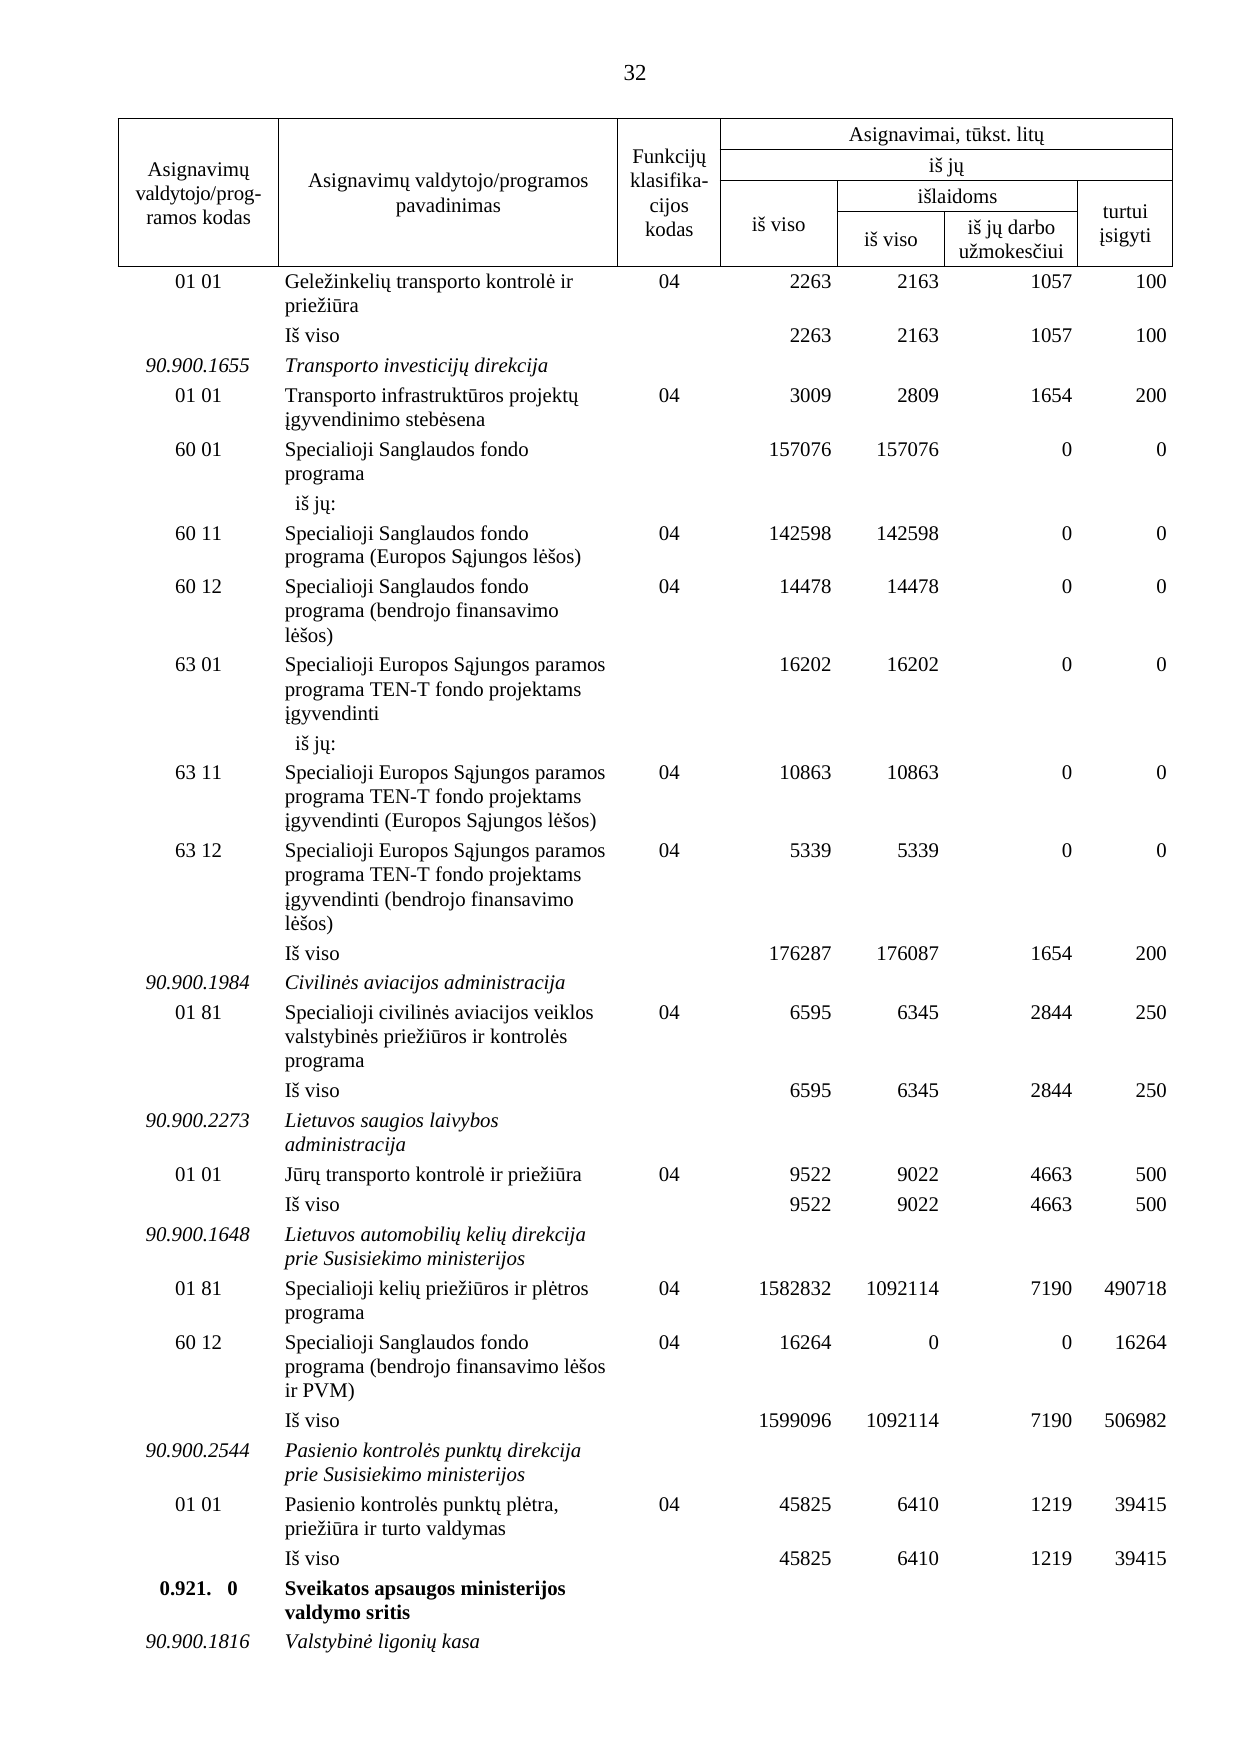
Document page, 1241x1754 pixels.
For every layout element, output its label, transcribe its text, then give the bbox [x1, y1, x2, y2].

table_cell [945, 1105, 1078, 1159]
table_cell 10863 [720, 758, 837, 835]
table_cell [837, 1627, 944, 1656]
table_cell 01 01 [118, 1489, 278, 1543]
table_cell 0 [945, 650, 1078, 727]
table_cell [618, 1573, 720, 1627]
table_cell 0 [1078, 571, 1172, 649]
table_cell išlaidoms [838, 181, 1077, 211]
table_cell [720, 488, 837, 517]
table_cell 0 [837, 1327, 944, 1405]
table_cell [720, 350, 837, 380]
table_cell 2163 [837, 267, 944, 320]
table_cell 0 [945, 758, 1078, 835]
table_cell [720, 1627, 837, 1656]
table_cell 60 11 [118, 518, 278, 571]
table_cell 16264 [720, 1327, 837, 1405]
table_cell Transporto investicijų direkcija [279, 350, 618, 380]
table_cell Civilinės aviacijos administracija [279, 968, 618, 997]
table_cell 6410 [837, 1489, 944, 1543]
table_cell [945, 1219, 1078, 1273]
table_cell [945, 1435, 1078, 1489]
table_cell [118, 488, 278, 517]
table_cell 2809 [837, 380, 944, 434]
table_cell 0 [945, 835, 1078, 937]
table_cell Specialioji Sanglaudos fondo programa (Europos Sąjungos lėšos) [279, 518, 618, 571]
table_cell 60 12 [118, 1327, 278, 1405]
table_cell 100 [1078, 320, 1172, 350]
table_header Asignavimų valdytojo/prog-ramos kodas [119, 119, 278, 266]
table_cell 01 01 [118, 1159, 278, 1189]
table_cell 01 81 [118, 1273, 278, 1327]
table_cell Valstybinė ligonių kasa [279, 1627, 618, 1656]
table_cell 14478 [837, 571, 944, 649]
table_cell Specialioji Europos Sąjungos paramos programa TEN-T fondo projektams įgyvendinti [279, 650, 618, 727]
table_cell 04 [618, 1489, 720, 1543]
table_cell Specialioji Europos Sąjungos paramos programa TEN-T fondo projektams įgyvendinti (Europos Sąjungos lėšos) [279, 758, 618, 835]
table_cell 1654 [945, 938, 1078, 967]
table_cell [118, 1189, 278, 1219]
table_cell [837, 728, 944, 757]
table_cell 6345 [837, 1075, 944, 1105]
table_cell Iš viso [279, 320, 618, 350]
table_cell [945, 728, 1078, 757]
table_cell [837, 488, 944, 517]
table_cell 250 [1078, 997, 1172, 1075]
table_cell [618, 1075, 720, 1105]
table_cell Geležinkelių transporto kontrolė ir priežiūra [279, 267, 618, 320]
table_cell 0 [945, 434, 1078, 488]
table_cell 1582832 [720, 1273, 837, 1327]
table_cell [618, 728, 720, 757]
table_cell 04 [618, 1273, 720, 1327]
table_cell Specialioji Sanglaudos fondo programa (bendrojo finansavimo lėšos) [279, 571, 618, 649]
table_cell 63 12 [118, 835, 278, 937]
table_cell Iš viso [279, 1543, 618, 1573]
table_cell [618, 1105, 720, 1159]
table_cell 63 11 [118, 758, 278, 835]
table_cell 2163 [837, 320, 944, 350]
table_cell [118, 320, 278, 350]
table_cell [1078, 1627, 1172, 1656]
table_cell iš viso [721, 181, 837, 266]
table_cell Iš viso [279, 938, 618, 967]
table_cell 0 [945, 1327, 1078, 1405]
table_cell iš jų: [279, 488, 618, 517]
table_header Asignavimų valdytojo/programos pavadinimas [279, 119, 617, 266]
table_cell 90.900.1648 [118, 1219, 278, 1273]
table_cell 176087 [837, 938, 944, 967]
table_cell 16202 [837, 650, 944, 727]
table_cell 39415 [1078, 1543, 1172, 1573]
table_cell [837, 968, 944, 997]
table_cell 0 [1078, 518, 1172, 571]
table_cell 04 [618, 1327, 720, 1405]
table_cell [118, 1405, 278, 1435]
table_cell 3009 [720, 380, 837, 434]
table_cell 5339 [720, 835, 837, 937]
table_cell 04 [618, 758, 720, 835]
table_cell 9522 [720, 1189, 837, 1219]
table_cell 04 [618, 518, 720, 571]
table_cell [720, 728, 837, 757]
table_cell iš jų: [279, 728, 618, 757]
table_cell 9522 [720, 1159, 837, 1189]
table_cell Pasienio kontrolės punktų plėtra, priežiūra ir turto valdymas [279, 1489, 618, 1543]
table_cell Transporto infrastruktūros projektų įgyvendinimo stebėsena [279, 380, 618, 434]
table_cell 60 12 [118, 571, 278, 649]
table_cell [618, 350, 720, 380]
table_cell [618, 650, 720, 727]
table_cell [618, 434, 720, 488]
table_cell Jūrų transporto kontrolė ir priežiūra [279, 1159, 618, 1189]
table_cell [945, 1573, 1078, 1627]
table_cell 0.921. 0 [118, 1573, 278, 1627]
table_header Funkcijų klasifika-cijos kodas [618, 119, 720, 266]
table_cell 490718 [1078, 1273, 1172, 1327]
table_cell [837, 1435, 944, 1489]
table_cell 1057 [945, 320, 1078, 350]
table_cell [618, 1219, 720, 1273]
table_cell [118, 938, 278, 967]
table_cell 4663 [945, 1159, 1078, 1189]
table_cell 0 [945, 518, 1078, 571]
table_cell Specialioji Sanglaudos fondo programa (bendrojo finansavimo lėšos ir PVM) [279, 1327, 618, 1405]
table_cell 500 [1078, 1189, 1172, 1219]
table_cell [618, 968, 720, 997]
table_cell [118, 1075, 278, 1105]
table_cell 04 [618, 1159, 720, 1189]
table_cell iš jų [721, 150, 1172, 180]
table_cell 39415 [1078, 1489, 1172, 1543]
table_cell Pasienio kontrolės punktų direkcija prie Susisiekimo ministerijos [279, 1435, 618, 1489]
table_cell 6595 [720, 997, 837, 1075]
table_cell [618, 320, 720, 350]
table_cell 7190 [945, 1273, 1078, 1327]
table_cell 4663 [945, 1189, 1078, 1219]
table_cell [1078, 968, 1172, 997]
table_cell 1599096 [720, 1405, 837, 1435]
table_cell [1078, 350, 1172, 380]
table_cell 01 01 [118, 380, 278, 434]
table_cell 04 [618, 380, 720, 434]
table_cell 500 [1078, 1159, 1172, 1189]
table_cell Sveikatos apsaugos ministerijos valdymo sritis [279, 1573, 618, 1627]
table_cell [945, 350, 1078, 380]
table_cell 6345 [837, 997, 944, 1075]
table_cell [1078, 1219, 1172, 1273]
table_header Asignavimai, tūkst. litų [721, 119, 1172, 149]
table_cell [1078, 488, 1172, 517]
table_cell 90.900.1816 [118, 1627, 278, 1656]
table_cell [837, 1219, 944, 1273]
table_cell [1078, 1105, 1172, 1159]
table_cell 04 [618, 571, 720, 649]
table_cell 200 [1078, 938, 1172, 967]
table_cell 1092114 [837, 1273, 944, 1327]
table_cell 5339 [837, 835, 944, 937]
table_cell 250 [1078, 1075, 1172, 1105]
table_cell 7190 [945, 1405, 1078, 1435]
table_cell 0 [1078, 434, 1172, 488]
table_cell 90.900.2544 [118, 1435, 278, 1489]
table_cell 6595 [720, 1075, 837, 1105]
table_cell [837, 350, 944, 380]
table_cell Iš viso [279, 1405, 618, 1435]
table_cell 506982 [1078, 1405, 1172, 1435]
table_cell Lietuvos automobilių kelių direkcija prie Susisiekimo ministerijos [279, 1219, 618, 1273]
table_cell iš viso [838, 212, 944, 266]
table_cell [1078, 1435, 1172, 1489]
table_cell [618, 1435, 720, 1489]
table_cell Specialioji Europos Sąjungos paramos programa TEN-T fondo projektams įgyvendinti (bendrojo finansavimo lėšos) [279, 835, 618, 937]
table_cell [945, 1627, 1078, 1656]
table_cell [618, 1405, 720, 1435]
table_cell Lietuvos saugios laivybos administracija [279, 1105, 618, 1159]
table_cell 45825 [720, 1543, 837, 1573]
table_cell [720, 1219, 837, 1273]
table_cell 157076 [837, 434, 944, 488]
table_cell turtui įsigyti [1078, 181, 1172, 266]
table_cell 2263 [720, 267, 837, 320]
table_cell [618, 938, 720, 967]
table_cell 04 [618, 997, 720, 1075]
table_cell 1219 [945, 1543, 1078, 1573]
table_cell 90.900.2273 [118, 1105, 278, 1159]
table_cell 45825 [720, 1489, 837, 1543]
table_cell 04 [618, 267, 720, 320]
table_cell 14478 [720, 571, 837, 649]
table_cell [118, 728, 278, 757]
table_cell [618, 1543, 720, 1573]
table_cell Specialioji civilinės aviacijos veiklos valstybinės priežiūros ir kontrolės programa [279, 997, 618, 1075]
table_cell [720, 1435, 837, 1489]
table_cell 1092114 [837, 1405, 944, 1435]
table_cell [720, 1573, 837, 1627]
table_cell 176287 [720, 938, 837, 967]
table_cell 200 [1078, 380, 1172, 434]
table_cell 04 [618, 835, 720, 937]
table_cell 60 01 [118, 434, 278, 488]
table_cell 2263 [720, 320, 837, 350]
table_cell 0 [945, 571, 1078, 649]
table_cell [1078, 728, 1172, 757]
table_cell Specialioji kelių priežiūros ir plėtros programa [279, 1273, 618, 1327]
table_cell [618, 1627, 720, 1656]
table_cell 10863 [837, 758, 944, 835]
table_cell Iš viso [279, 1189, 618, 1219]
table_cell [1078, 1573, 1172, 1627]
table_cell 157076 [720, 434, 837, 488]
table_cell [618, 488, 720, 517]
table_cell [118, 1543, 278, 1573]
table_cell 6410 [837, 1543, 944, 1573]
table_cell 90.900.1655 [118, 350, 278, 380]
table_cell Iš viso [279, 1075, 618, 1105]
table_cell 0 [1078, 650, 1172, 727]
table_cell [618, 1189, 720, 1219]
table_cell Specialioji Sanglaudos fondo programa [279, 434, 618, 488]
table_cell [720, 968, 837, 997]
table_cell 142598 [837, 518, 944, 571]
table_cell 100 [1078, 267, 1172, 320]
table_cell [837, 1105, 944, 1159]
table_cell [837, 1573, 944, 1627]
table_cell 0 [1078, 835, 1172, 937]
table_cell 16202 [720, 650, 837, 727]
table_cell iš jų darbo užmokesčiui [945, 212, 1077, 266]
table_cell 63 01 [118, 650, 278, 727]
table_cell 90.900.1984 [118, 968, 278, 997]
table_cell 9022 [837, 1189, 944, 1219]
table_cell 1654 [945, 380, 1078, 434]
table_cell 01 01 [118, 267, 278, 320]
table_cell [720, 1105, 837, 1159]
table_cell 1057 [945, 267, 1078, 320]
table_cell 2844 [945, 1075, 1078, 1105]
table_cell [945, 968, 1078, 997]
table_cell 9022 [837, 1159, 944, 1189]
table_cell 142598 [720, 518, 837, 571]
table_cell 1219 [945, 1489, 1078, 1543]
table_cell 0 [1078, 758, 1172, 835]
table_cell 16264 [1078, 1327, 1172, 1405]
table_cell 2844 [945, 997, 1078, 1075]
table_cell [945, 488, 1078, 517]
table_cell 01 81 [118, 997, 278, 1075]
